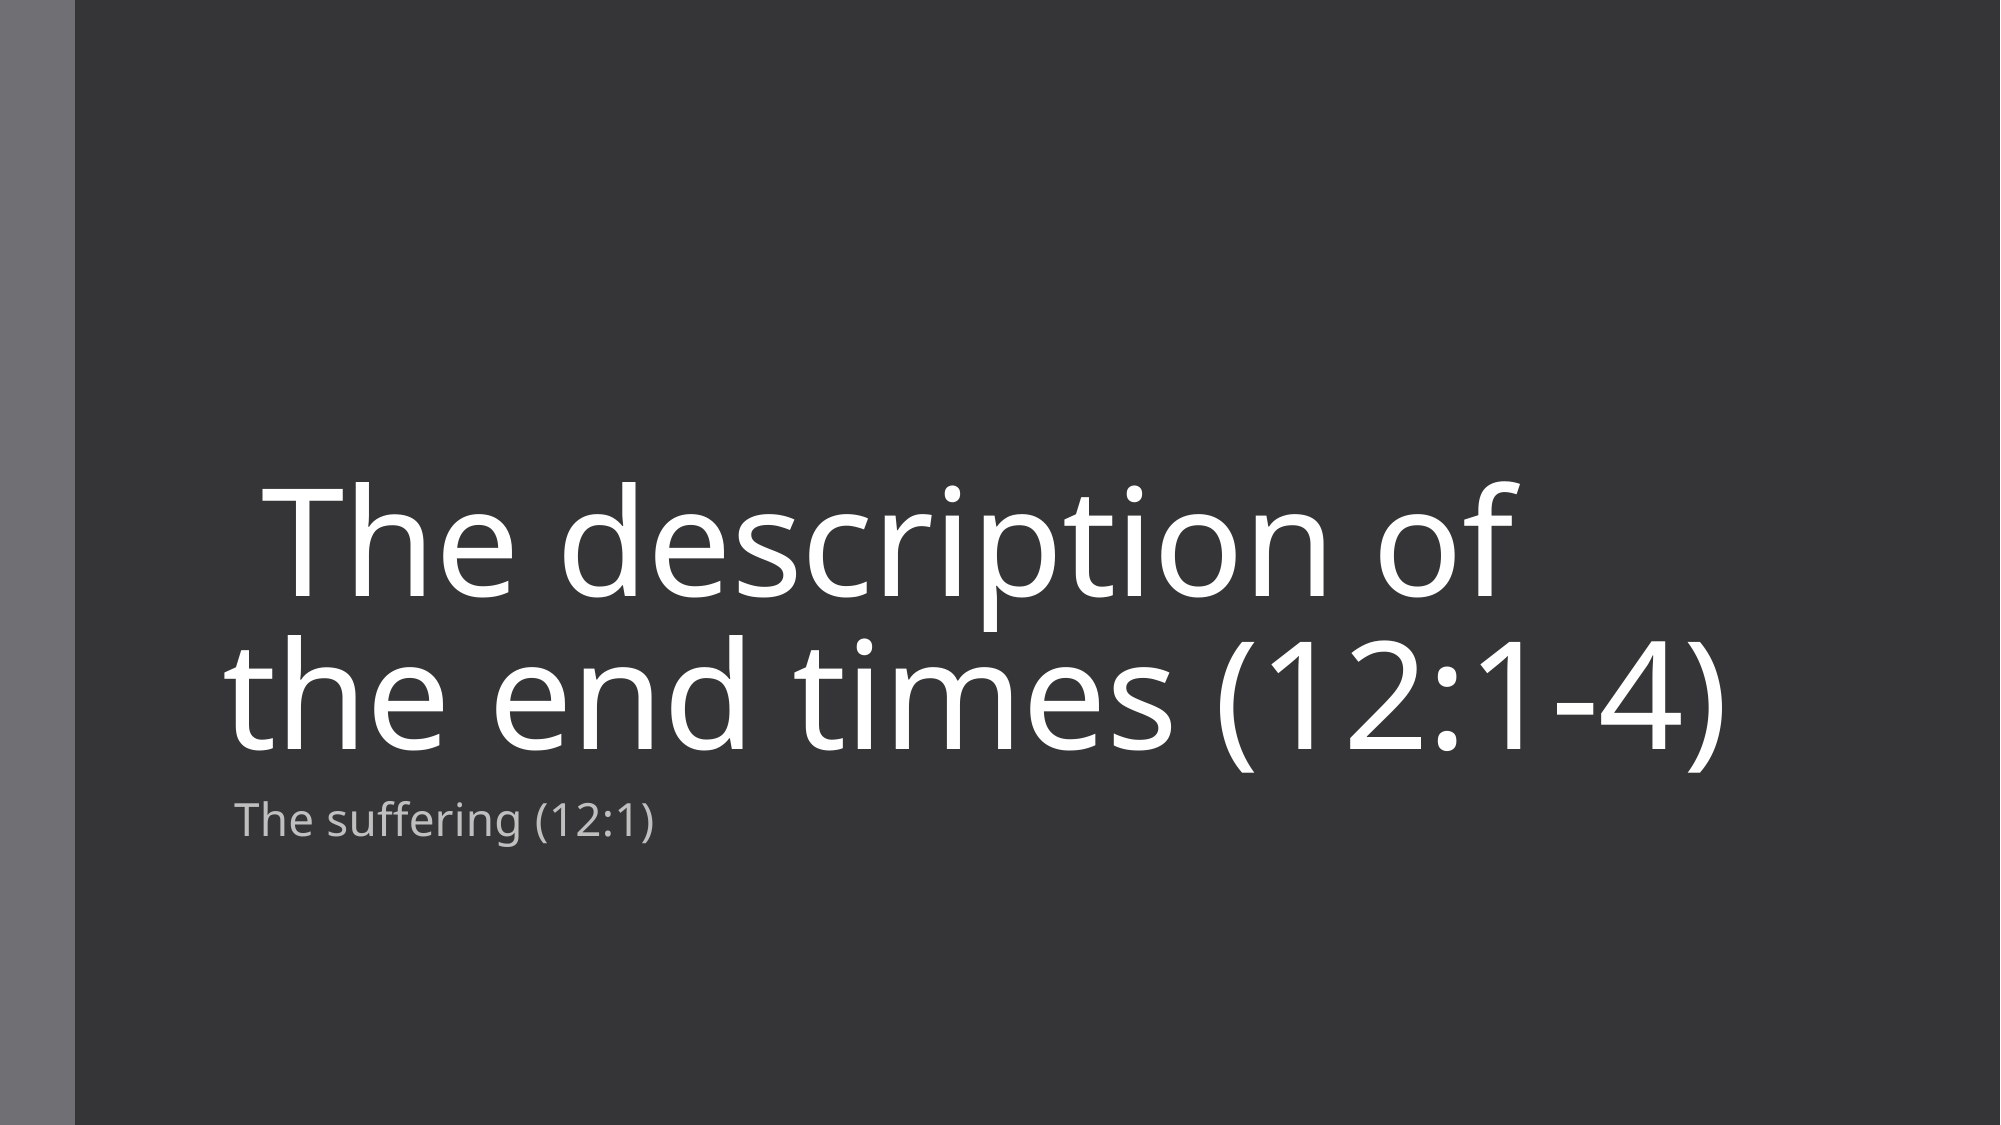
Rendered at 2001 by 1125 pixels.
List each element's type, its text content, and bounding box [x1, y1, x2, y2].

subtitle The suffering (12:1) [206, 787, 1752, 1066]
title The description of the end times (12:1-4) [206, 124, 1752, 787]
